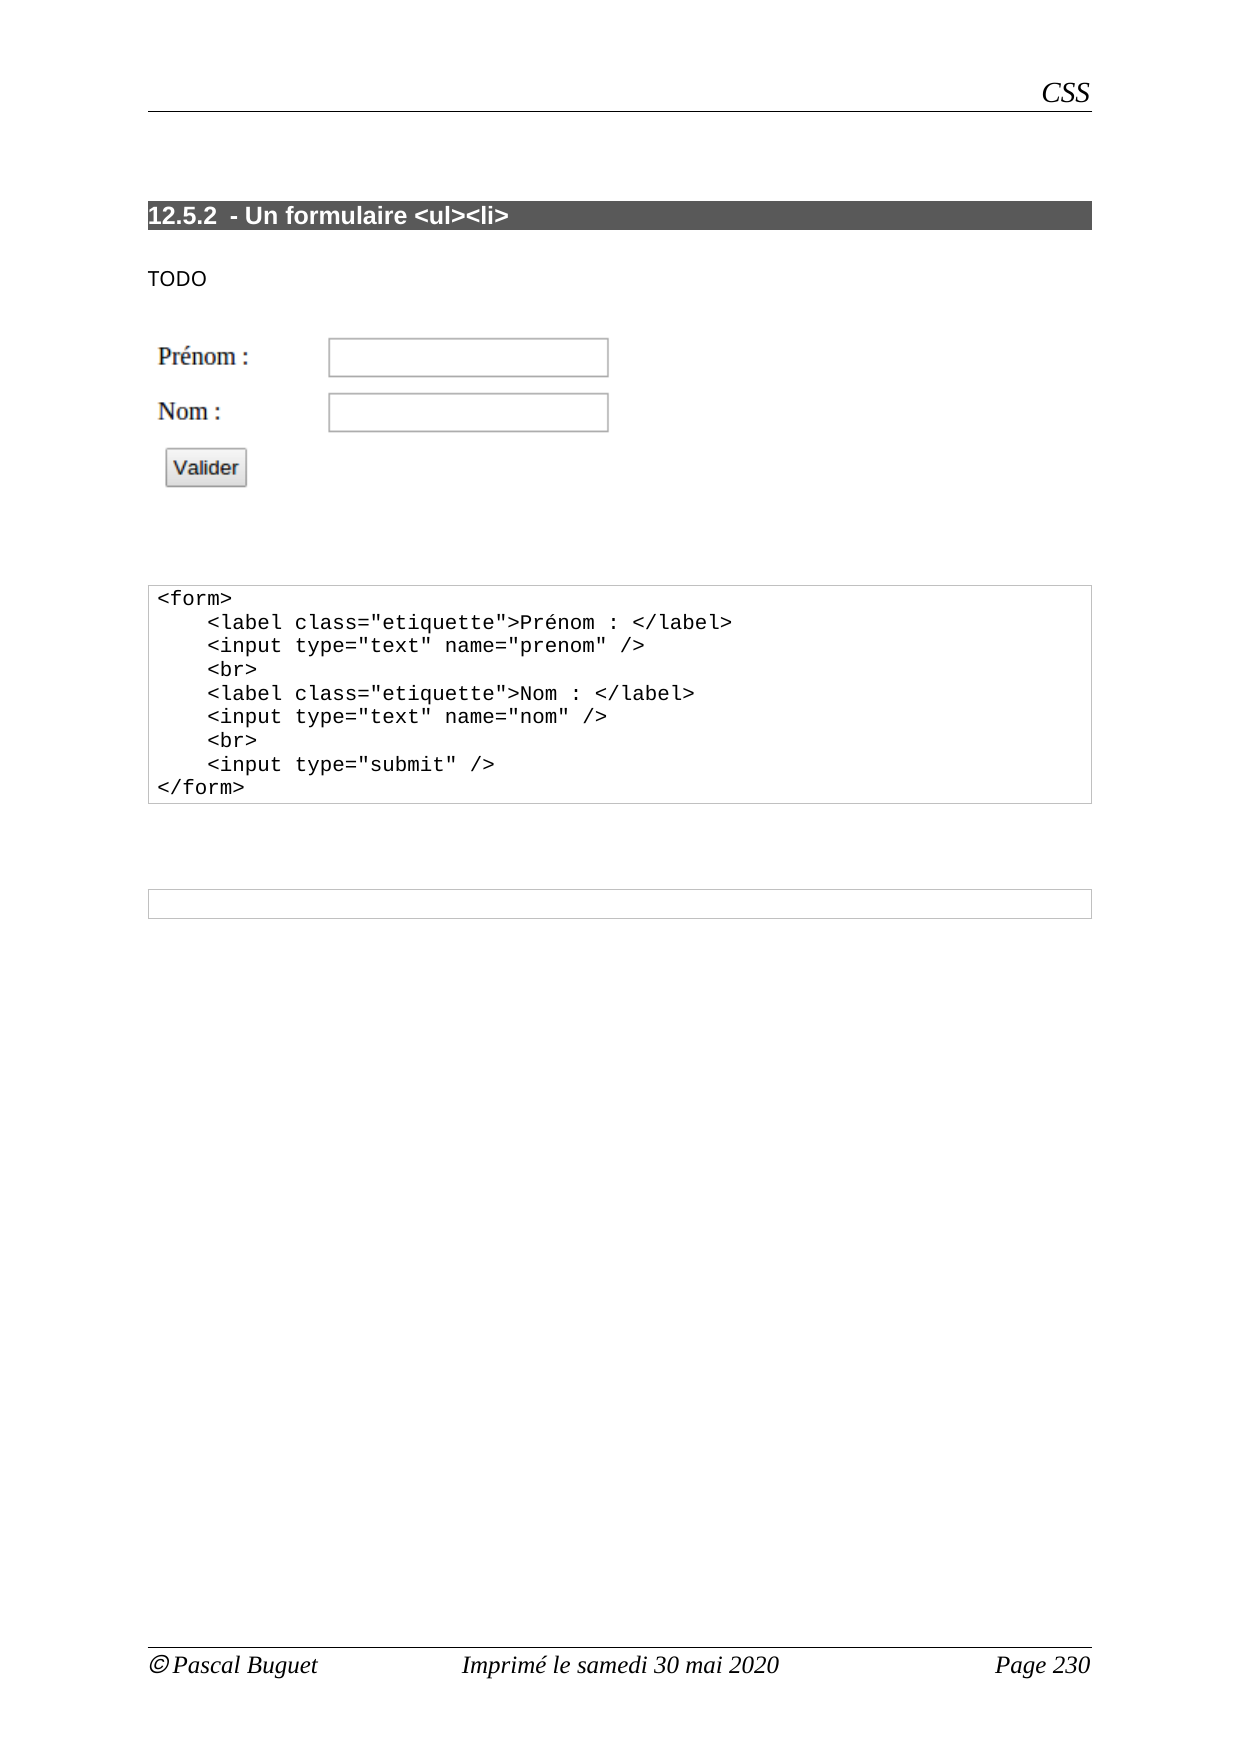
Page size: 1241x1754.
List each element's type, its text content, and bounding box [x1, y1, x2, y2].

text <br> [149, 727, 1091, 750]
text TODO [148, 264, 1092, 293]
subtitle - Un formulaire <ul><li> [148, 201, 1092, 230]
text </form> [149, 774, 1091, 803]
text <br> [149, 656, 1091, 679]
picture [147, 321, 620, 500]
text <label class="etiquette">Prénom : </label> [149, 608, 1091, 632]
text <label class="etiquette">Nom : </label> [149, 679, 1091, 703]
text <input type="text" name="nom" /> [149, 703, 1091, 727]
text <form> [149, 586, 1091, 608]
text <input type="submit" /> [149, 750, 1091, 774]
text <input type="text" name="prenom" /> [149, 632, 1091, 656]
